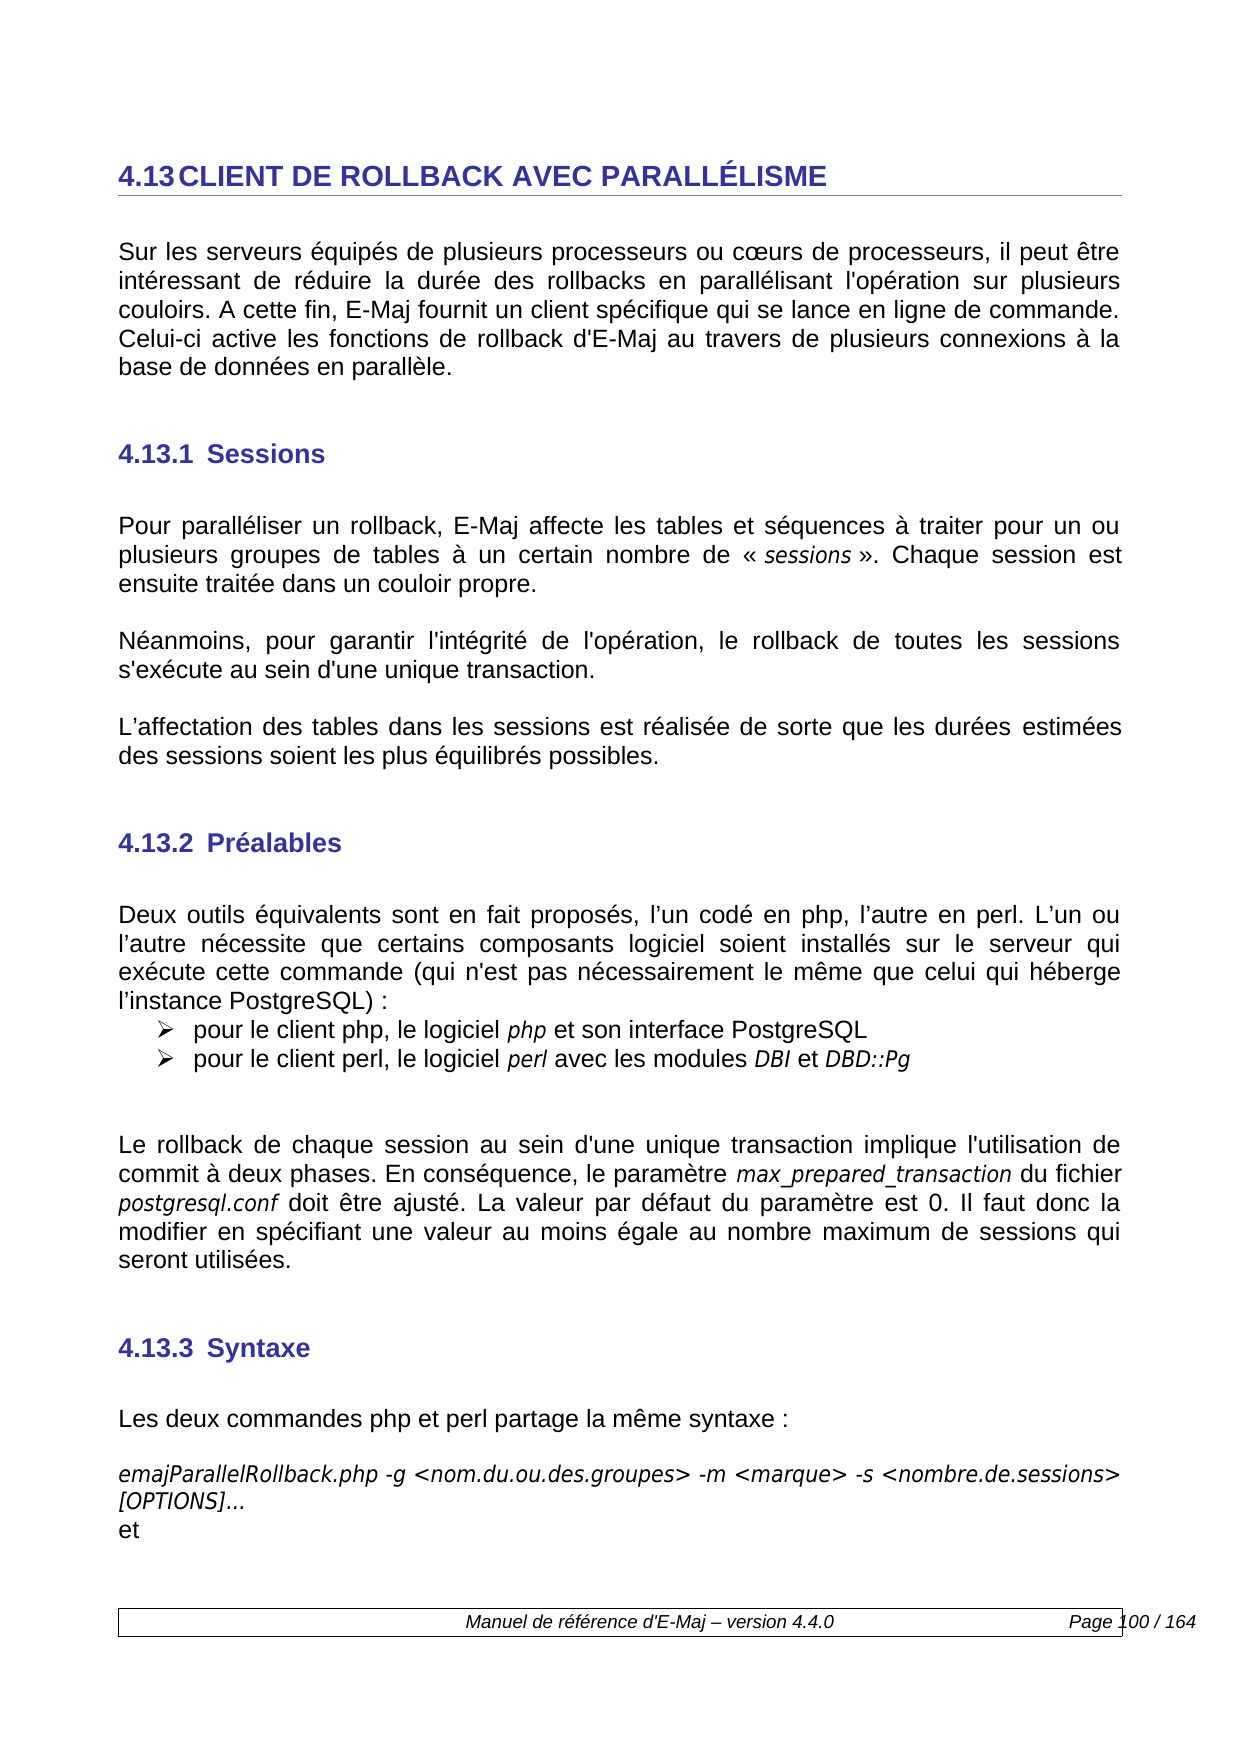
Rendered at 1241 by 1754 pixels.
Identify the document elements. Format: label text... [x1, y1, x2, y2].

text Néanmoins, pour garantir l'intégrité de l'opération, le rollback de toutes les sessions s'exécute au sein d'une unique transaction. [118, 626, 1122, 684]
text Sur les serveurs équipés de plusieurs processeurs ou cœurs de processeurs, il peut être intéressant de réduire la durée des rollbacks en parallélisant l'opération sur plusieurs couloirs. A cette fin, E-Maj fournit un client spécifique qui se lance en ligne de commande. Celui-ci active les fonctions de rollback d'E-Maj au travers de plusieurs connexions à la base de données en parallèle. [118, 237, 1122, 381]
subtitle Syntaxe [118, 1332, 1122, 1363]
text Le rollback de chaque session au sein d'une unique transaction implique l'utilisation de commit à deux phases. En conséquence, le paramètre max_prepared_transaction du fichier postgresql.conf doit être ajusté. La valeur par défaut du paramètre est 0. Il faut donc la modifier en spécifiant une valeur au moins égale au nombre maximum de sessions qui seront utilisées. [118, 1130, 1122, 1274]
list pour le client perl, le logiciel perl avec les modules DBI et DBD::Pg [156, 1044, 1122, 1073]
text Pour paralléliser un rollback, E-Maj affecte les tables et séquences à traiter pour un ou plusieurs groupes de tables à un certain nombre de « sessions ». Chaque session est ensuite traitée dans un couloir propre. [118, 511, 1122, 597]
text L’affectation des tables dans les sessions est réalisée de sorte que les durées estimées des sessions soient les plus équilibrés possibles. [118, 712, 1122, 770]
text Deux outils équivalents sont en fait proposés, l’un codé en php, l’autre en perl. L’un ou l’autre nécessite que certains composants logiciel soient installés sur le serveur qui exécute cette commande (qui n'est pas nécessairement le même que celui qui héberge l’instance PostgreSQL) : [118, 900, 1122, 1015]
subtitle Client de rollback avec parallélisme [118, 159, 1122, 195]
text et [118, 1515, 1122, 1544]
subtitle Préalables [118, 827, 1122, 859]
text Les deux commandes php et perl partage la même syntaxe : [118, 1404, 1122, 1433]
subtitle Sessions [118, 438, 1122, 470]
list pour le client php, le logiciel php et son interface PostgreSQL [156, 1015, 1122, 1044]
text emajParallelRollback.php -g <nom.du.ou.des.groupes> -m <marque> -s <nombre.de.sessions> [OPTIONS]... [118, 1462, 1122, 1515]
